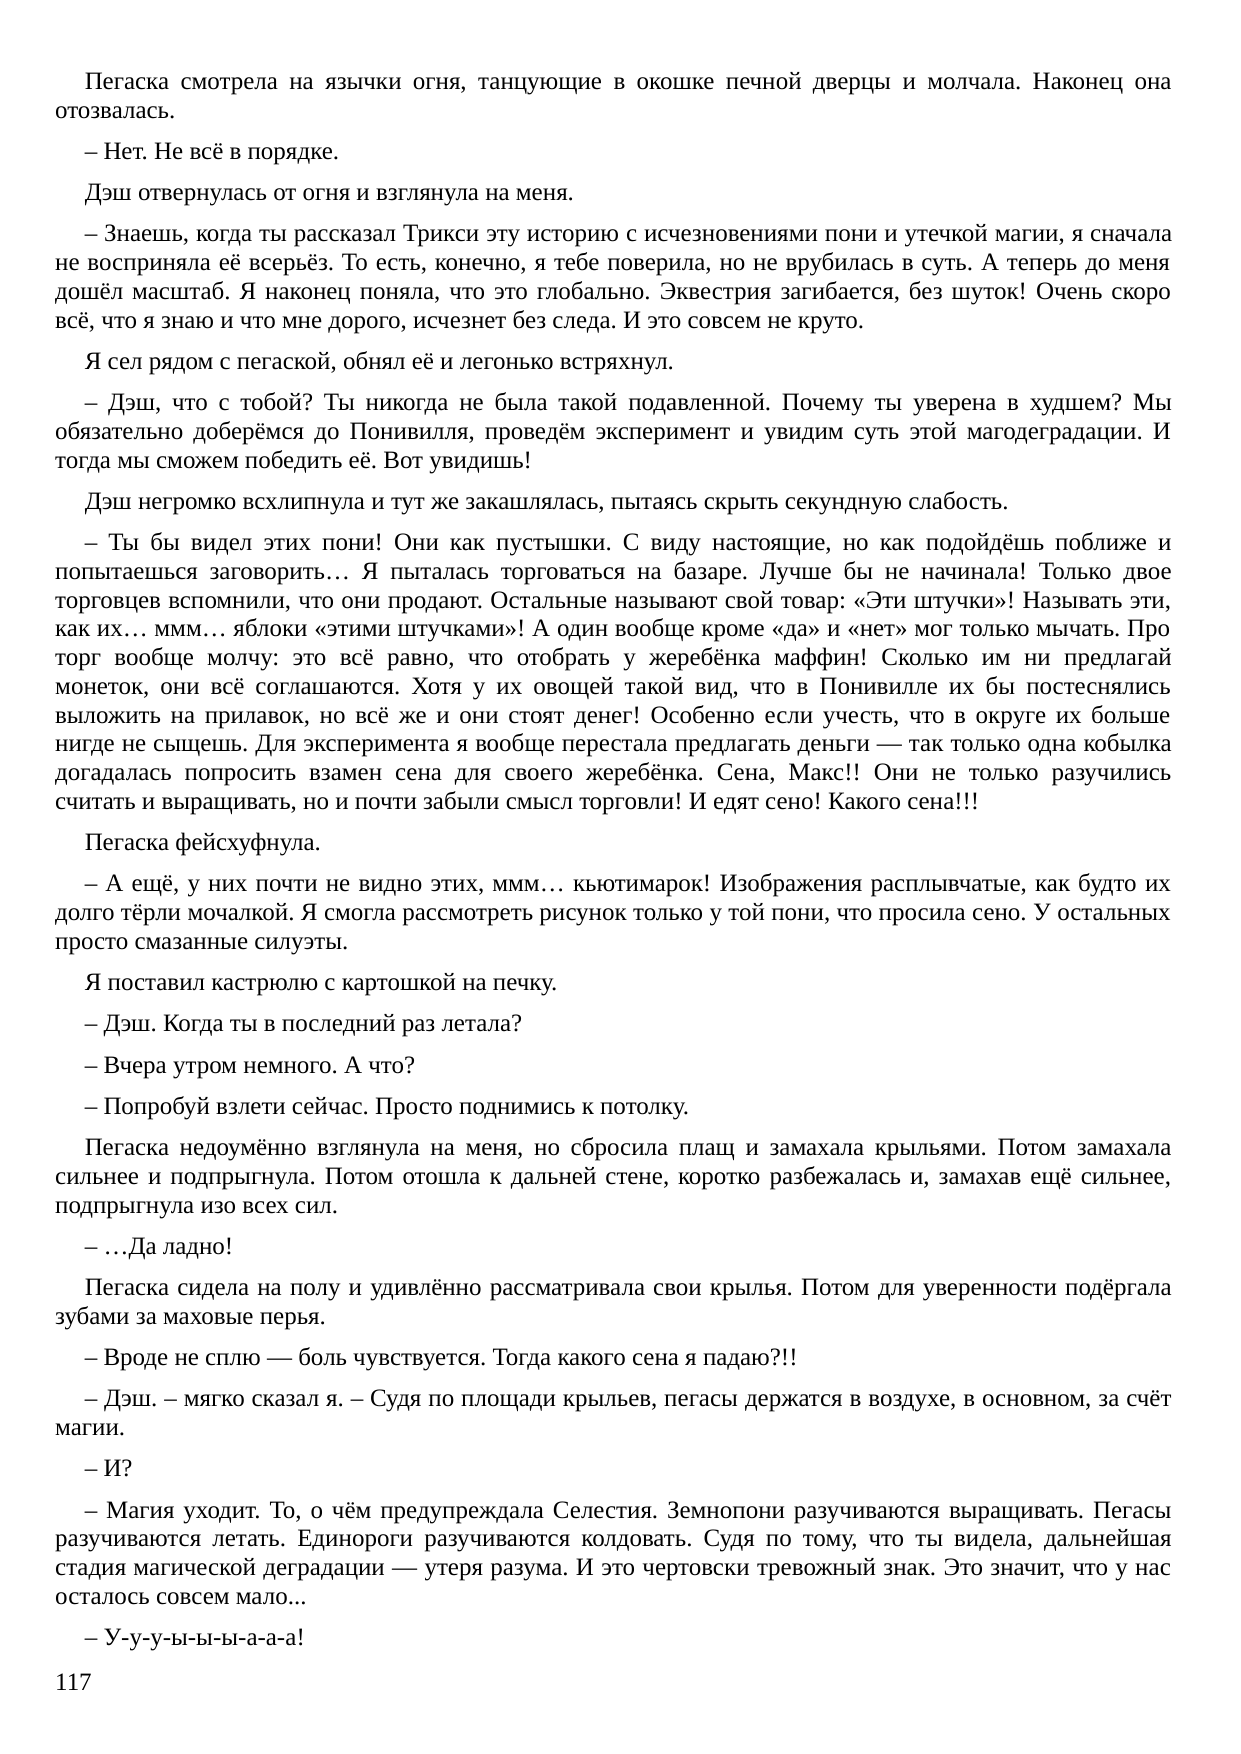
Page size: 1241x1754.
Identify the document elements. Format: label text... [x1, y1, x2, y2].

text – Ты бы видел этих пони! Они как пустышки. С виду настоящие, но как подойдёшь поближе и попытаешься заговорить… Я пыталась торговаться на базаре. Лучше бы не начинала! Только двое торговцев вспомнили, что они продают. Остальные называют свой товар: «Эти штучки»! Называть эти, как их… ммм… яблоки «этими штучками»! А один вообще кроме «да» и «нет» мог только мычать. Про торг вообще молчу: это всё равно, что отобрать у жеребёнка маффин! Сколько им ни предлагай монеток, они всё соглашаются. Хотя у их овощей такой вид, что в Понивилле их бы постеснялись выложить на прилавок, но всё же и они стоят денег! Особенно если учесть, что в округе их больше нигде не сыщешь. Для эксперимента я вообще перестала предлагать деньги — так только одна кобылка догадалась попросить взамен сена для своего жеребёнка. Сена, Макс!! Они не только разучились считать и выращивать, но и почти забыли смысл торговли! И едят сено! Какого сена!!! [55, 527, 1173, 815]
text – Вроде не сплю — боль чувствуется. Тогда какого сена я падаю?!! [55, 1342, 1173, 1371]
text Я поставил кастрюлю с картошкой на печку. [55, 967, 1173, 996]
text Пегаска недоумённо взглянула на меня, но сбросила плащ и замахала крыльями. Потом замахала сильнее и подпрыгнула. Потом отошла к дальней стене, коротко разбежалась и, замахав ещё сильнее, подпрыгнула изо всех сил. [55, 1132, 1173, 1218]
text Пегаска сидела на полу и удивлённо рассматривала свои крылья. Потом для уверенности подёргала зубами за маховые перья. [55, 1272, 1173, 1330]
text – Дэш. Когда ты в последний раз летала? [55, 1008, 1173, 1037]
text – Знаешь, когда ты рассказал Трикси эту историю с исчезновениями пони и утечкой магии, я сначала не восприняла её всерьёз. То есть, конечно, я тебе поверила, но не врубилась в суть. А теперь до меня дошёл масштаб. Я наконец поняла, что это глобально. Эквестрия загибается, без шуток! Очень скоро всё, что я знаю и что мне дорого, исчезнет без следа. И это совсем не круто. [55, 218, 1173, 333]
text – Нет. Не всё в порядке. [55, 136, 1173, 165]
text – Дэш, что с тобой? Ты никогда не была такой подавленной. Почему ты уверена в худшем? Мы обязательно доберёмся до Понивилля, проведём эксперимент и увидим суть этой магодеградации. И тогда мы сможем победить её. Вот увидишь! [55, 387, 1173, 473]
text Дэш негромко всхлипнула и тут же закашлялась, пытаясь скрыть секундную слабость. [55, 486, 1173, 515]
text Пегаска смотрела на язычки огня, танцующие в окошке печной дверцы и молчала. Наконец она отозвалась. [55, 66, 1173, 123]
text – Магия уходит. То, о чём предупреждала Селестия. Земнопони разучиваются выращивать. Пегасы разучиваются летать. Единороги разучиваются колдовать. Судя по тому, что ты видела, дальнейшая стадия магической деградации — утеря разума. И это чертовски тревожный знак. Это значит, что у нас осталось совсем мало... [55, 1495, 1173, 1610]
text Дэш отвернулась от огня и взглянула на меня. [55, 177, 1173, 206]
text – У-у-у-ы-ы-ы-а-а-а! [55, 1622, 1173, 1651]
text – А ещё, у них почти не видно этих, ммм… кьютимарок! Изображения расплывчатые, как будто их долго тёрли мочалкой. Я смогла рассмотреть рисунок только у той пони, что просила сено. У остальных просто смазанные силуэты. [55, 868, 1173, 955]
text – Вчера утром немного. А что? [55, 1050, 1173, 1078]
text – И? [55, 1453, 1173, 1482]
text Пегаска фейсхуфнула. [55, 827, 1173, 856]
text – Попробуй взлети сейчас. Просто поднимись к потолку. [55, 1091, 1173, 1120]
text Я сел рядом с пегаской, обнял её и легонько встряхнул. [55, 346, 1173, 375]
text – …Да ладно! [55, 1231, 1173, 1260]
text – Дэш. – мягко сказал я. – Судя по площади крыльев, пегасы держатся в воздухе, в основном, за счёт магии. [55, 1383, 1173, 1441]
